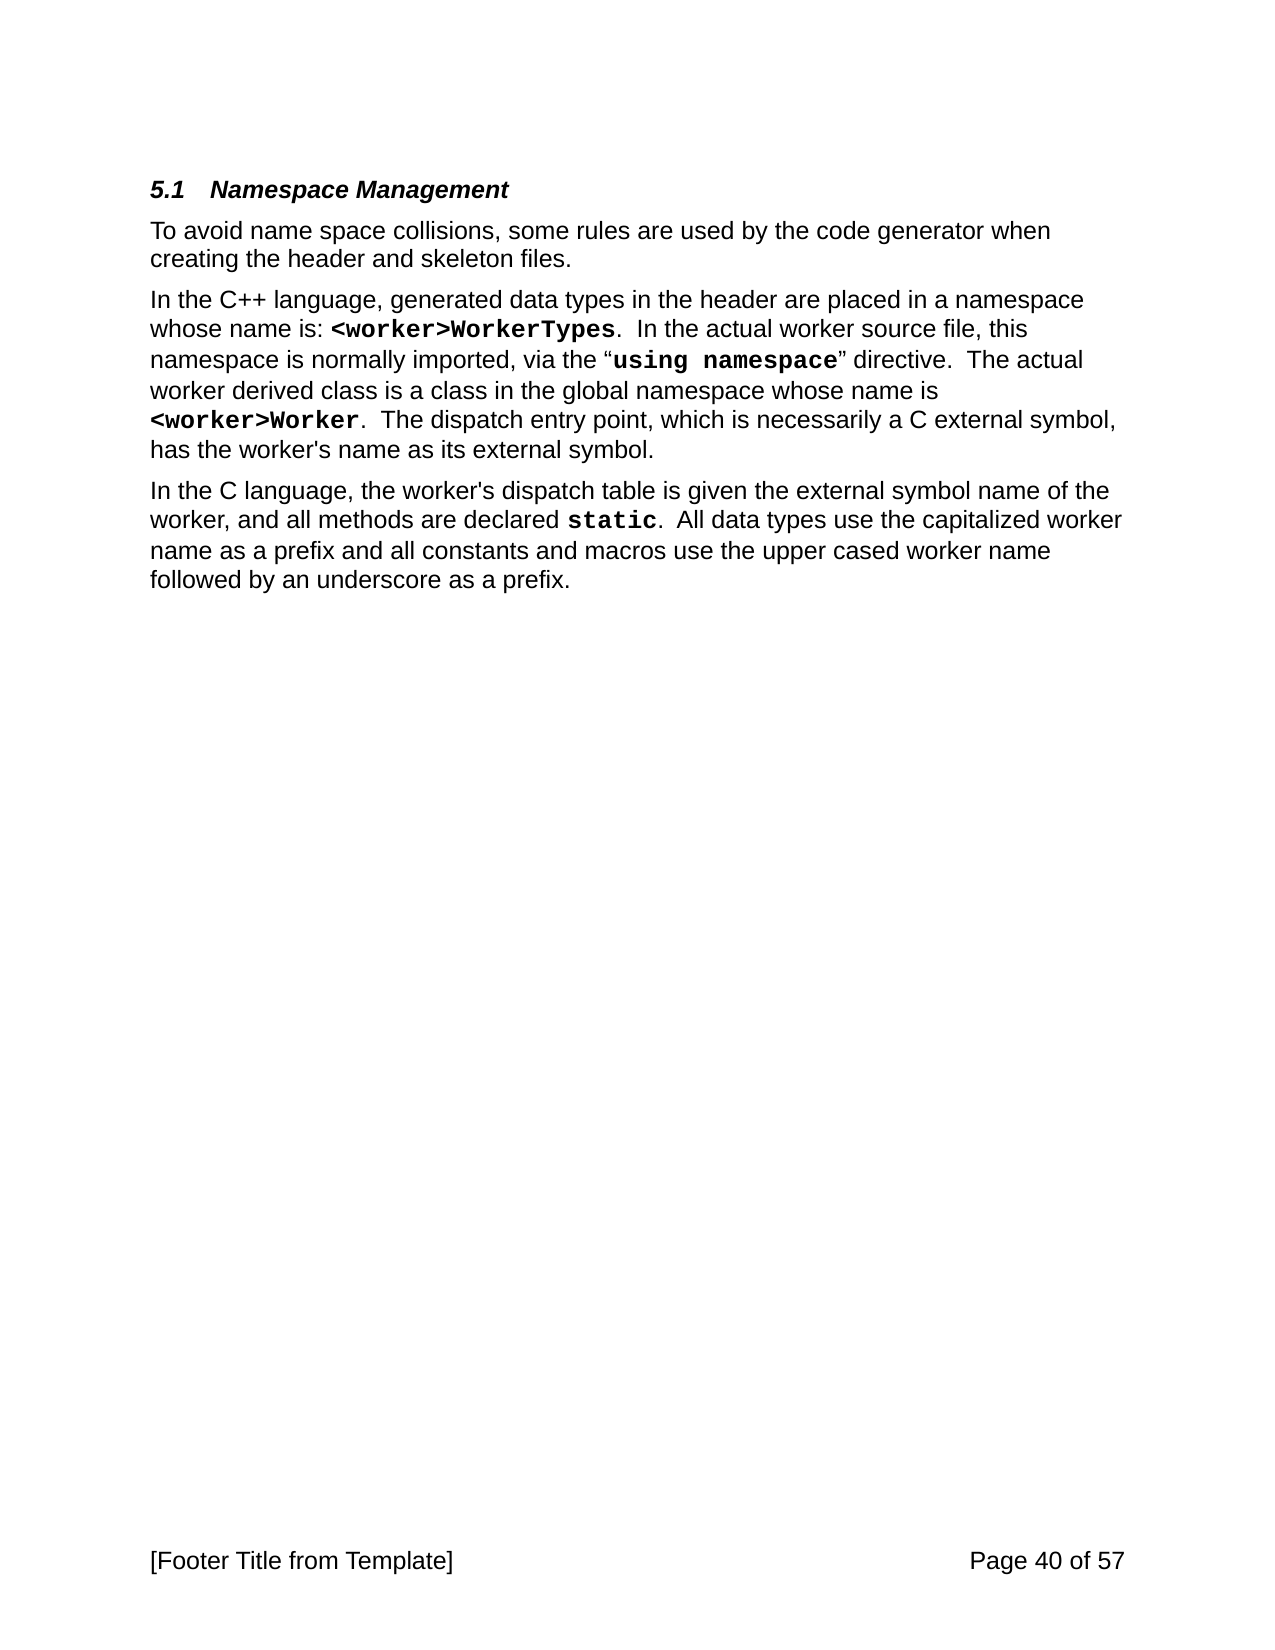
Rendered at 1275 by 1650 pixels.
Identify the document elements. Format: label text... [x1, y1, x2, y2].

text In the C++ language, generated data types in the header are placed in a namespace whose name is: <worker>WorkerTypes. In the actual worker source file, this namespace is normally imported, via the “using namespace” directive. The actual worker derived class is a class in the global namespace whose name is <worker>Worker. The dispatch entry point, which is necessarily a C external symbol, has the worker's name as its external symbol. [150, 285, 1125, 464]
text To avoid name space collisions, some rules are used by the code generator when creating the header and skeleton files. [150, 216, 1125, 273]
subtitle Namespace Management [150, 175, 1125, 204]
text In the C language, the worker's dispatch table is given the external symbol name of the worker, and all methods are declared static. All data types use the capitalized worker name as a prefix and all constants and macros use the upper cased worker name followed by an underscore as a prefix. [150, 476, 1125, 593]
